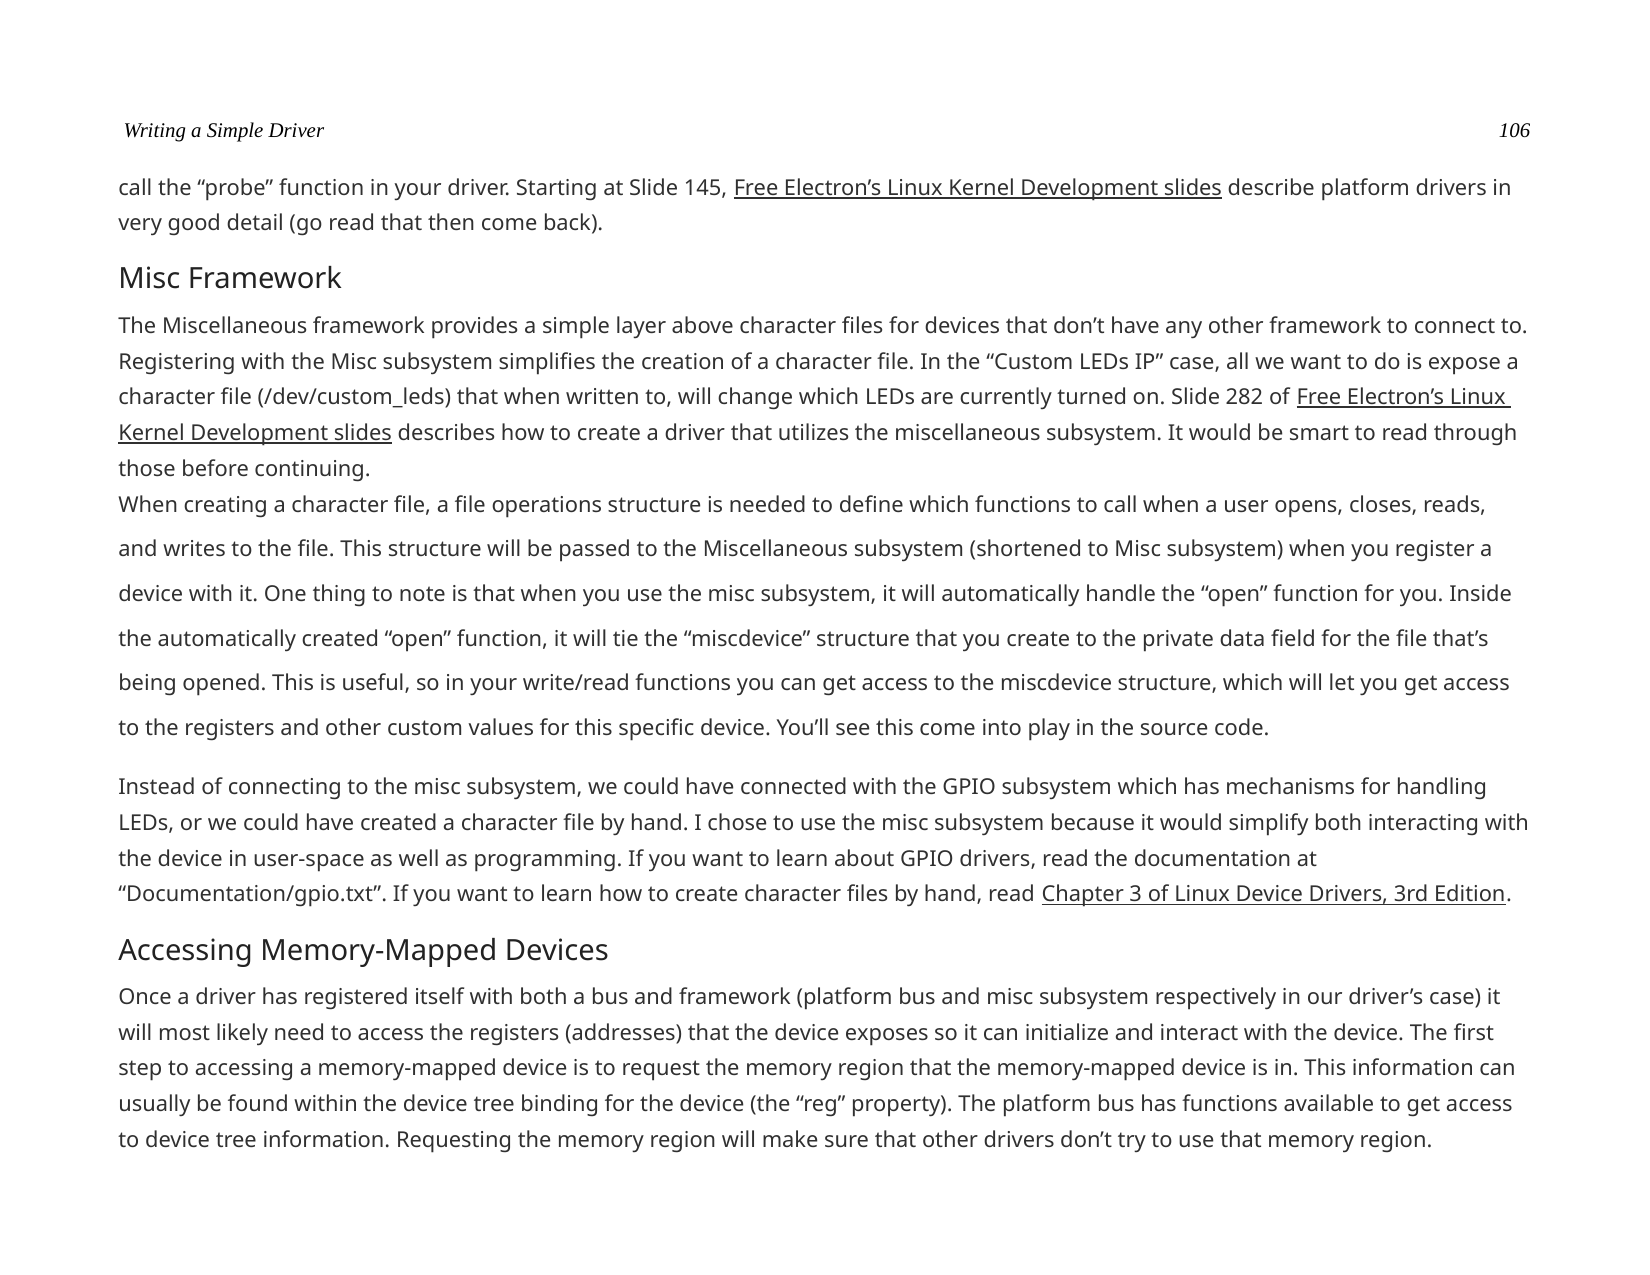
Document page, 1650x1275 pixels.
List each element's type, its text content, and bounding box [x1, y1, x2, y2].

text The Miscellaneous framework provides a simple layer above character files for devices that don’t have any other framework to connect to. Registering with the Misc subsystem simplifies the creation of a character file. In the “Custom LEDs IP” case, all we want to do is expose a character file (/dev/custom_leds) that when written to, will change which LEDs are currently turned on. Slide 282 of Free Electron’s Linux Kernel Development slides describes how to create a driver that utilizes the miscellaneous subsystem. It would be smart to read through those before continuing. [118, 310, 1532, 483]
subtitle Accessing Memory-Mapped Devices [118, 929, 1532, 968]
text Instead of connecting to the misc subsystem, we could have connected with the GPIO subsystem which has mechanisms for handling LEDs, or we could have created a character file by hand. I chose to use the misc subsystem because it would simplify both interacting with the device in user-space as well as programming. If you want to learn about GPIO drivers, read the documentation at “Documentation/gpio.txt”. If you want to learn how to create character files by hand, read Chapter 3 of Linux Device Drivers, 3rd Edition. [118, 771, 1532, 908]
text call the “probe” function in your driver. Starting at Slide 145, Free Electron’s Linux Kernel Development slides describe platform drivers in very good detail (go read that then come back). [118, 172, 1532, 237]
subtitle Misc Framework [118, 258, 1532, 297]
text Once a driver has registered itself with both a bus and framework (platform bus and misc subsystem respectively in our driver’s case) it will most likely need to access the registers (addresses) that the device exposes so it can initialize and interact with the device. The first step to accessing a memory-mapped device is to request the memory region that the memory-mapped device is in. This information can usually be found within the device tree binding for the device (the “reg” property). The platform bus has functions available to get access to device tree information. Requesting the memory region will make sure that other drivers don’t try to use that memory region. [118, 981, 1532, 1154]
text When creating a character file, a file operations structure is needed to define which functions to call when a user opens, closes, reads, and writes to the file. This structure will be passed to the Miscellaneous subsystem (shortened to Misc subsystem) when you register a device with it. One thing to note is that when you use the misc subsystem, it will automatically handle the “open” function for you. Inside the automatically created “open” function, it will tie the “miscdevice” structure that you create to the private data field for the file that’s being opened. This is useful, so in your write/read functions you can get access to the miscdevice structure, which will let you get access to the registers and other custom values for this specific device. You’ll see this come into play in the source code. [118, 488, 1532, 742]
